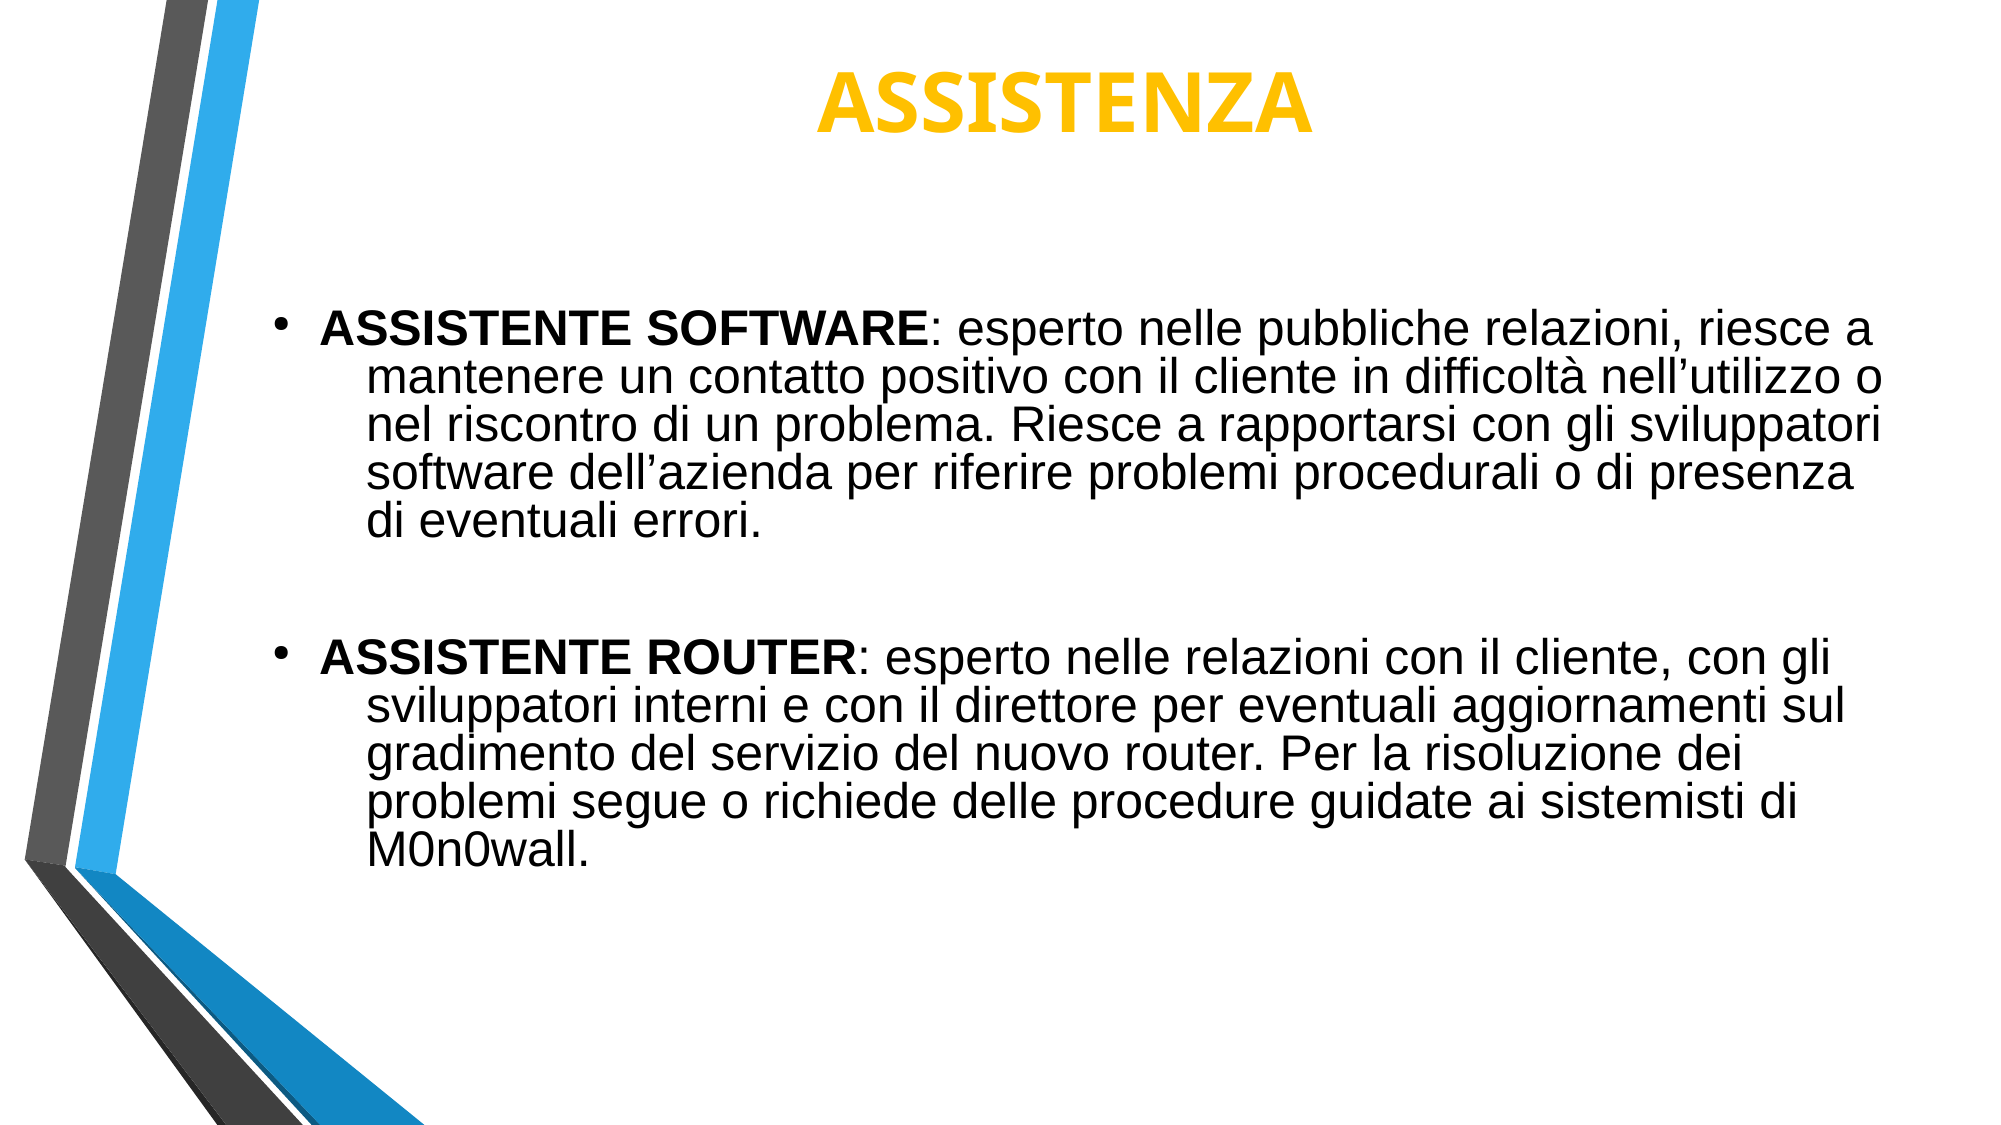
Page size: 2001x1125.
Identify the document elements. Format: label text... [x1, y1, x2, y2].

list ASSISTENTE SOFTWARE: esperto nelle pubbliche relazioni, riesce a mantenere un contatto positivo con il cliente in difficoltà nell’utilizzo o nel riscontro di un problema. Riesce a rapportarsi con gli sviluppatori software dell’azienda per riferire problemi procedurali o di presenza di eventuali errori. ASSISTENTE ROUTER: esperto nelle relazioni con il cliente, con gli sviluppatori interni e con il direttore per eventuali aggiornamenti sul gradimento del servizio del nuovo router. Per la risoluzione dei problemi segue o richiede delle procedure guidate ai sistemisti di M0n0wall. [257, 299, 1901, 885]
title ASSISTENZA [243, 11, 1887, 188]
